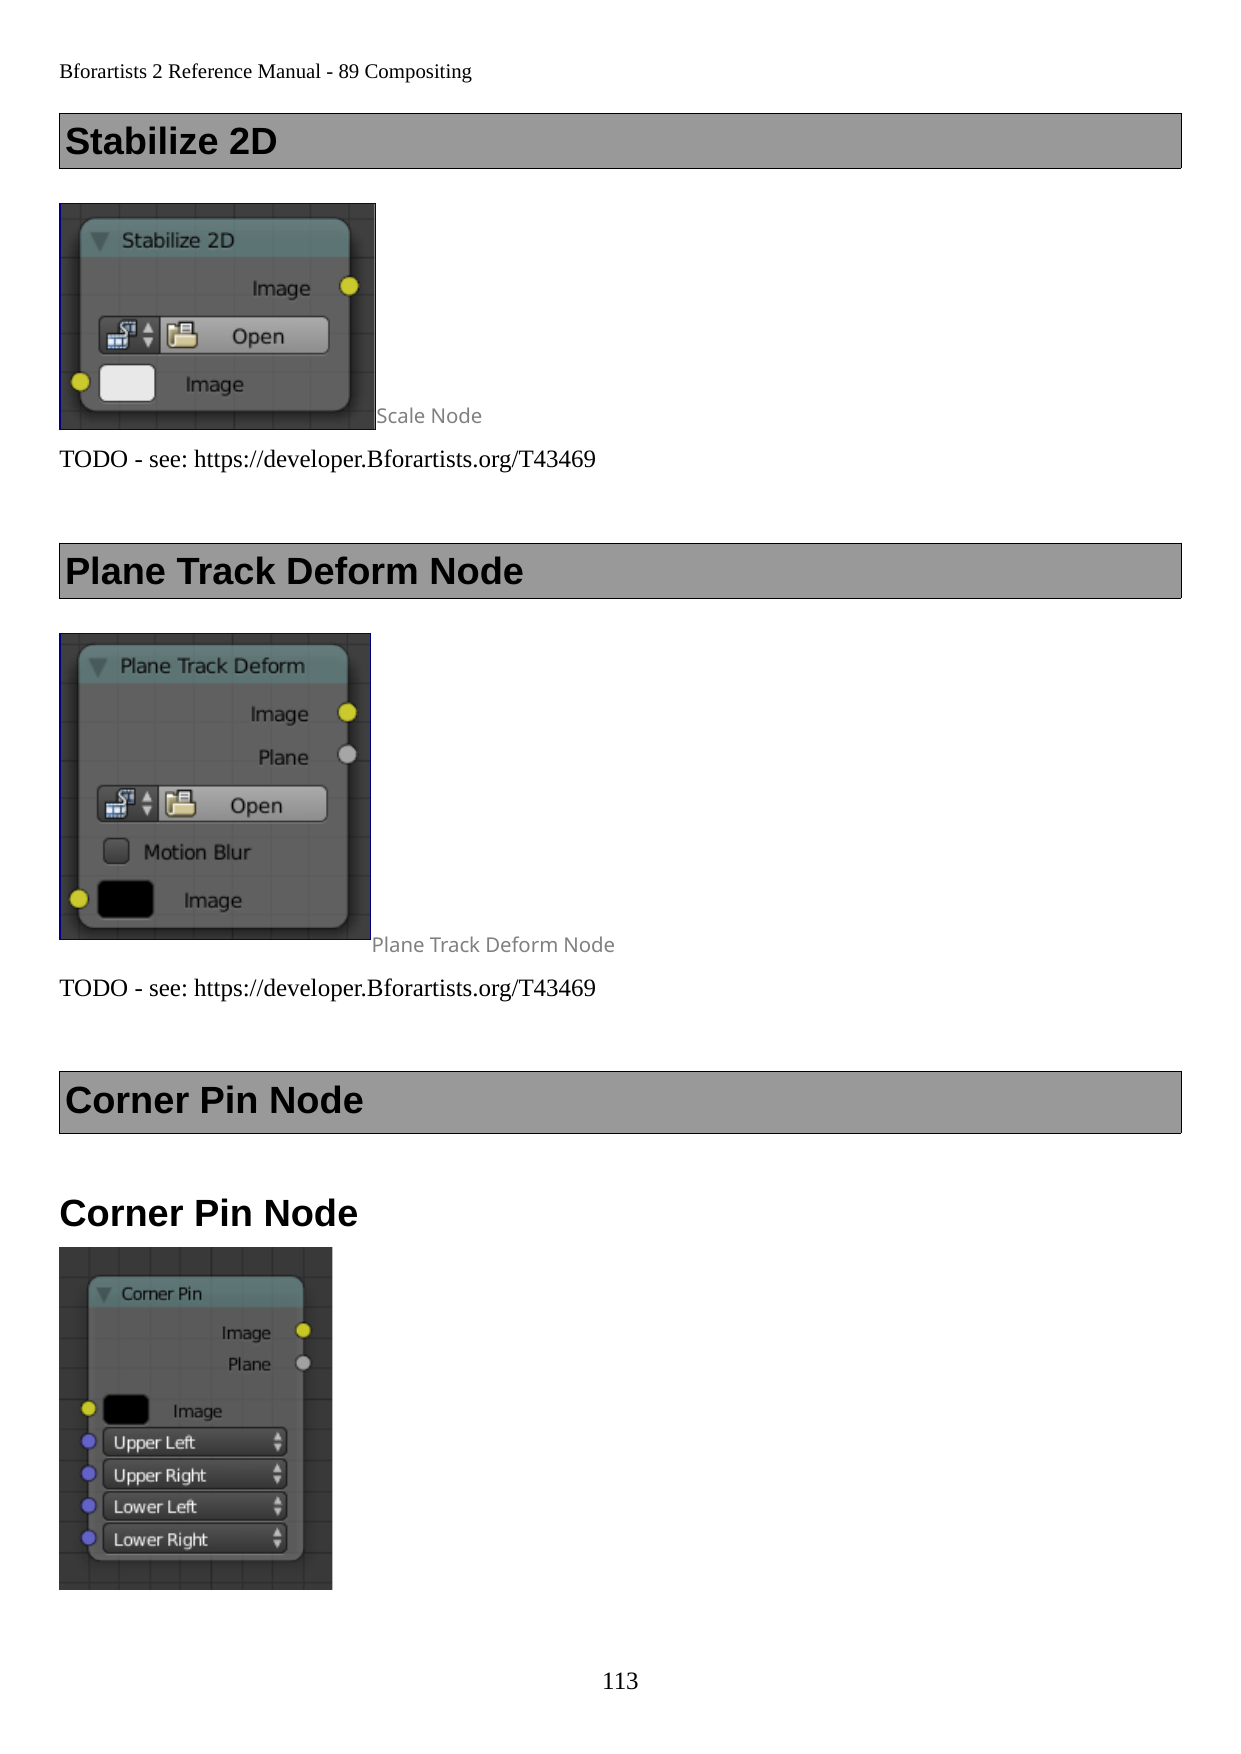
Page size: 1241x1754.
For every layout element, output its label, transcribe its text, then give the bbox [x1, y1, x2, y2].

picture [61, 204, 375, 429]
text Scale Node [376, 399, 1181, 430]
text TODO - see: https://developer.Bforartists.org/T43469 [59, 973, 1181, 1001]
text TODO - see: https://developer.Bforartists.org/T43469 [59, 444, 1181, 473]
subtitle Corner Pin Node [59, 1191, 1181, 1235]
picture [59, 1247, 333, 1590]
picture [61, 634, 370, 939]
table_header Corner Pin Node [60, 1072, 1181, 1133]
table_header Stabilize 2D [60, 114, 1181, 168]
text Plane Track Deform Node [59, 927, 1181, 958]
table_header Plane Track Deform Node [60, 544, 1181, 598]
